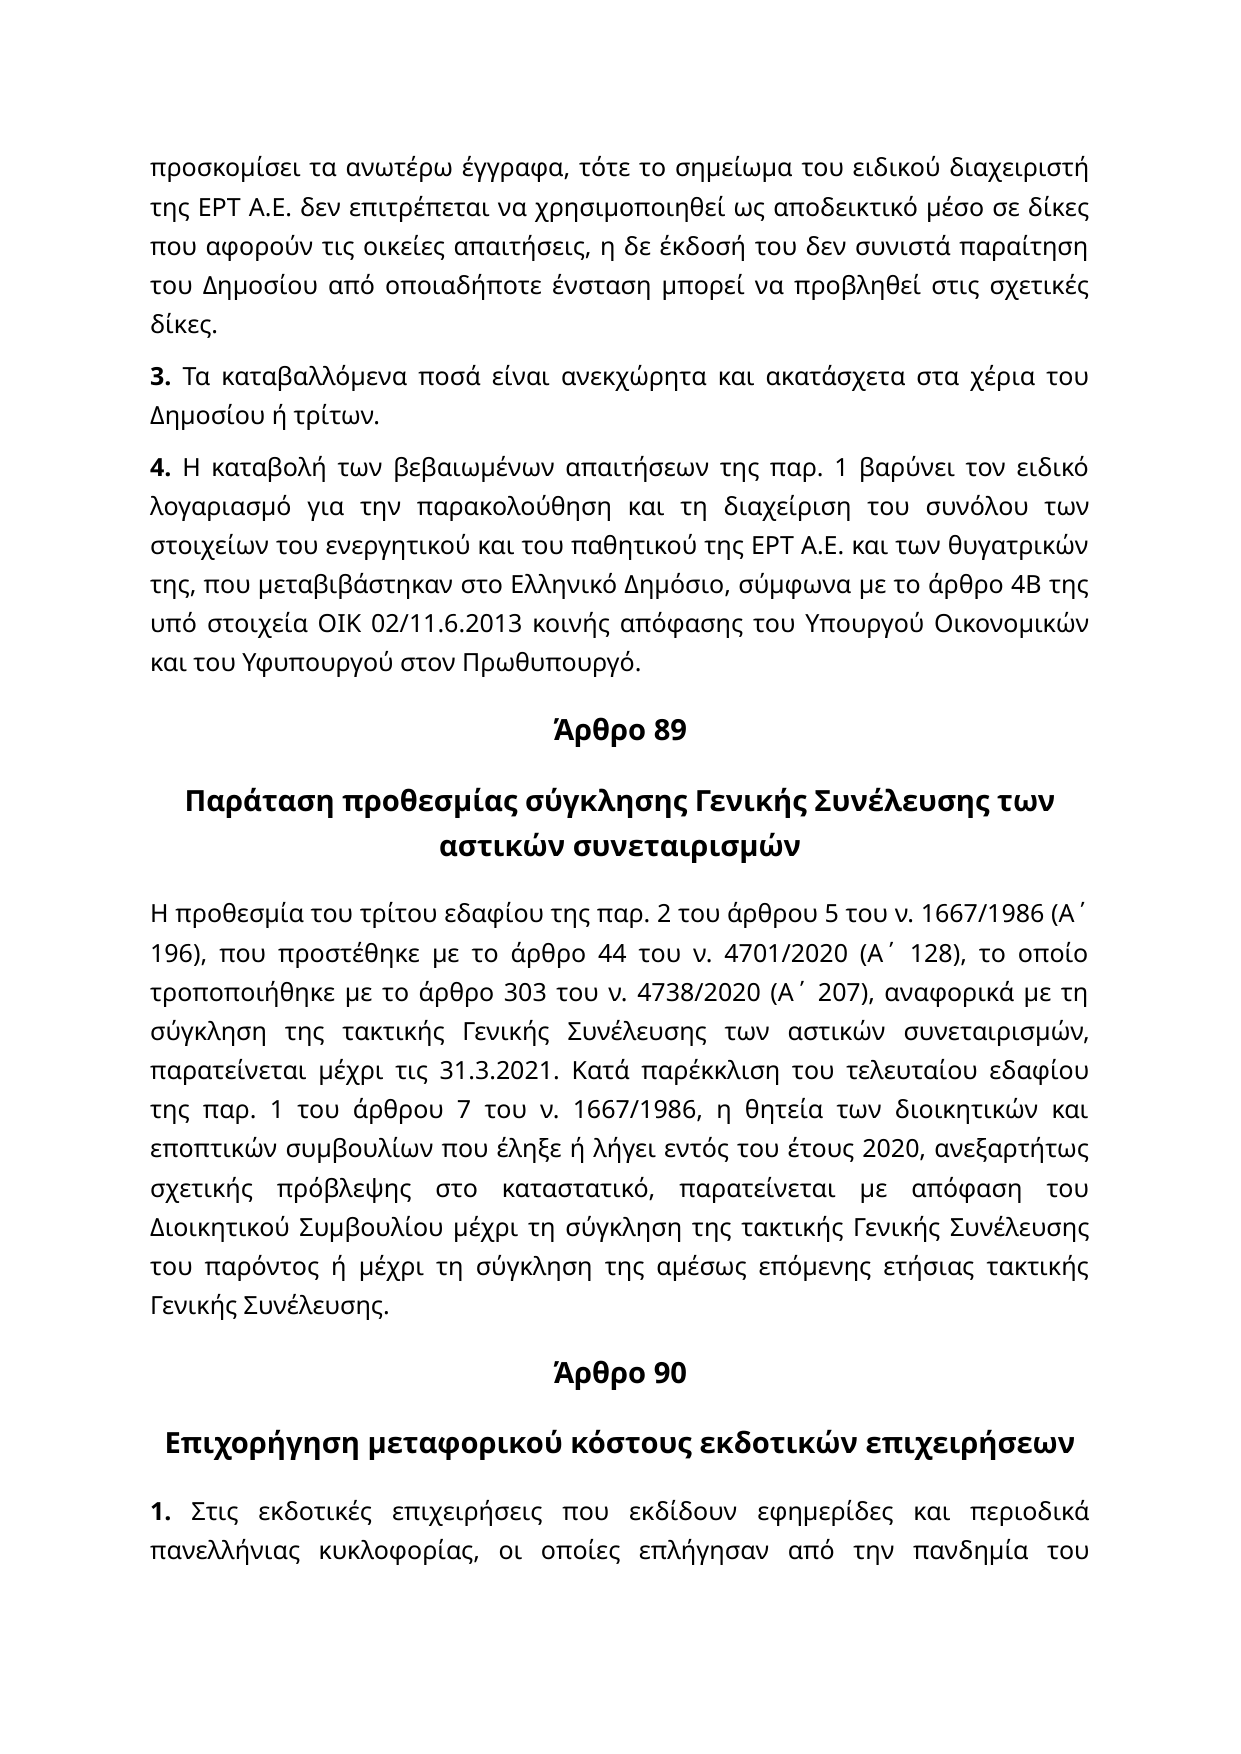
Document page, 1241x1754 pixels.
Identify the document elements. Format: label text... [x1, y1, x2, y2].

text προσκομίσει τα ανωτέρω έγγραφα, τότε το σημείωμα του ειδικού διαχειριστή της ΕΡΤ Α.Ε. δεν επιτρέπεται να χρησιμοποιηθεί ως αποδεικτικό μέσο σε δίκες που αφορούν τις οικείες απαιτήσεις, η δε έκδοσή του δεν συνιστά παραίτηση του Δημοσίου από οποιαδήποτε ένσταση μπορεί να προβληθεί στις σχετικές δίκες. [150, 150, 1090, 341]
subtitle Παράταση προθεσμίας σύγκλησης Γενικής Συνέλευσης των αστικών συνεταιρισμών [150, 780, 1090, 865]
subtitle Άρθρο 90 [150, 1352, 1090, 1392]
text 4. Η καταβολή των βεβαιωμένων απαιτήσεων της παρ. 1 βαρύνει τον ειδικό λογαριασμό για την παρακολούθηση και τη διαχείριση του συνόλου των στοιχείων του ενεργητικού και του παθητικού της ΕΡΤ Α.Ε. και των θυγατρικών της, που μεταβιβάστηκαν στο Ελληνικό Δημόσιο, σύμφωνα με το άρθρο 4Β της υπό στοιχεία ΟΙΚ 02/11.6.2013 κοινής απόφασης του Υπουργού Οικονομικών και του Υφυπουργού στον Πρωθυπουργό. [150, 449, 1090, 679]
text 1. Στις εκδοτικές επιχειρήσεις που εκδίδουν εφημερίδες και περιοδικά πανελλήνιας κυκλοφορίας, οι οποίες επλήγησαν από την πανδημία του [150, 1493, 1090, 1566]
subtitle Άρθρο 89 [150, 709, 1090, 749]
text Η προθεσμία του τρίτου εδαφίου της παρ. 2 του άρθρου 5 του ν. 1667/1986 (Α΄ 196), που προστέθηκε με το άρθρο 44 του ν. 4701/2020 (Α΄ 128), το οποίο τροποποιήθηκε με το άρθρο 303 του ν. 4738/2020 (Α΄ 207), αναφορικά με τη σύγκληση της τακτικής Γενικής Συνέλευσης των αστικών συνεταιρισμών, παρατείνεται μέχρι τις 31.3.2021. Κατά παρέκκλιση του τελευταίου εδαφίου της παρ. 1 του άρθρου 7 του ν. 1667/1986, η θητεία των διοικητικών και εποπτικών συμβουλίων που έληξε ή λήγει εντός του έτους 2020, ανεξαρτήτως σχετικής πρόβλεψης στο καταστατικό, παρατείνεται με απόφαση του Διοικητικού Συμβουλίου μέχρι τη σύγκληση της τακτικής Γενικής Συνέλευσης του παρόντος ή μέχρι τη σύγκληση της αμέσως επόμενης ετήσιας τακτικής Γενικής Συνέλευσης. [150, 896, 1090, 1322]
text 3. Τα καταβαλλόμενα ποσά είναι ανεκχώρητα και ακατάσχετα στα χέρια του Δημοσίου ή τρίτων. [150, 358, 1090, 432]
subtitle Επιχορήγηση μεταφορικού κόστους εκδοτικών επιχειρήσεων [150, 1422, 1090, 1462]
